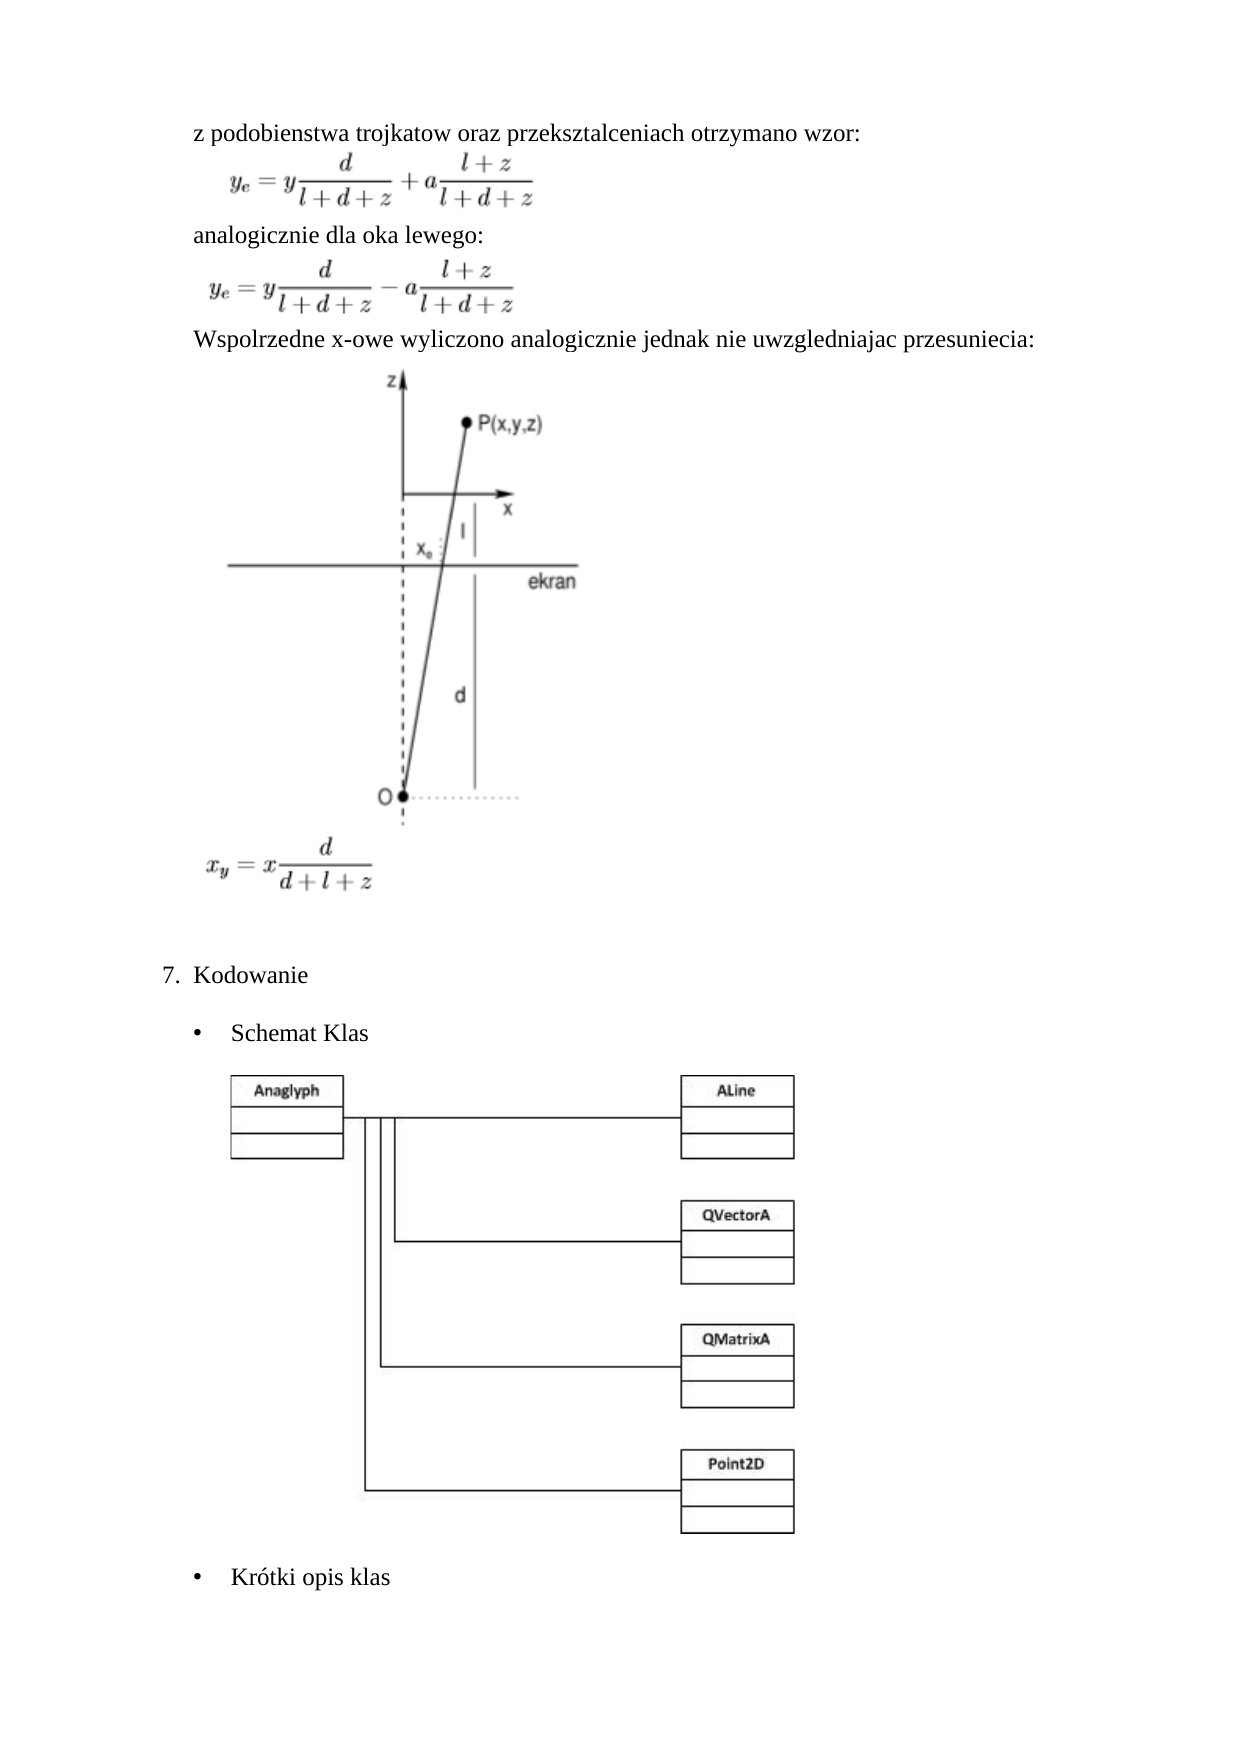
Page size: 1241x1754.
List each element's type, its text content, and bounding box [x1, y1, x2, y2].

list Krótki opis klas [193, 1562, 1122, 1619]
picture [230, 1075, 795, 1534]
list z podobienstwa trojkatow oraz przeksztalceniach otrzymano wzor: [156, 118, 1122, 147]
list Wspolrzedne x-owe wyliczono analogicznie jednak nie uwzgledniajac przesuniecia: [156, 324, 1122, 353]
list Kodowanie [156, 960, 1122, 989]
list analogicznie dla oka lewego: [156, 220, 1122, 249]
list Schemat Klas [193, 1018, 1122, 1047]
